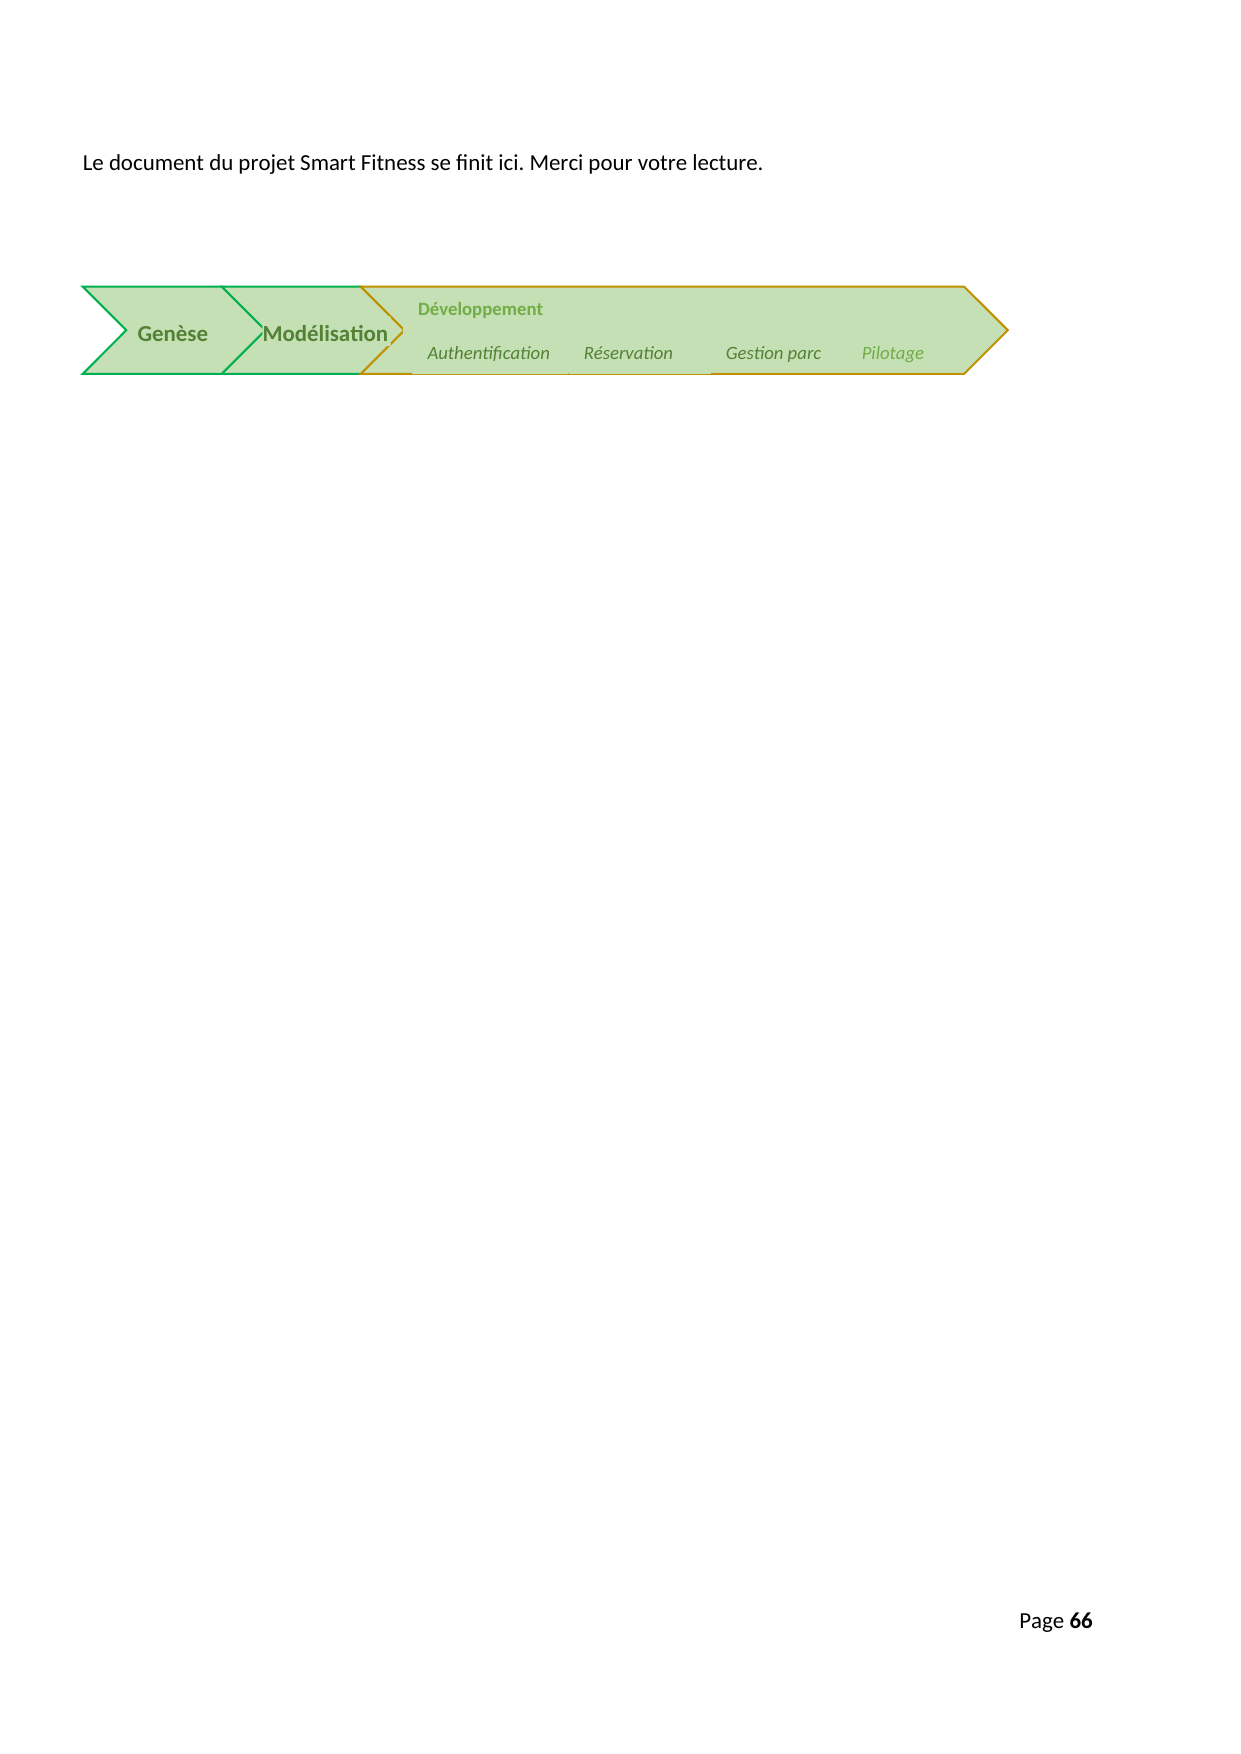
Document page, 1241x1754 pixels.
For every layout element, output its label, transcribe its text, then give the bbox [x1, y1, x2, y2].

text Le document du projet Smart Fitness se finit ici. Merci pour votre lecture. [83, 148, 1092, 176]
